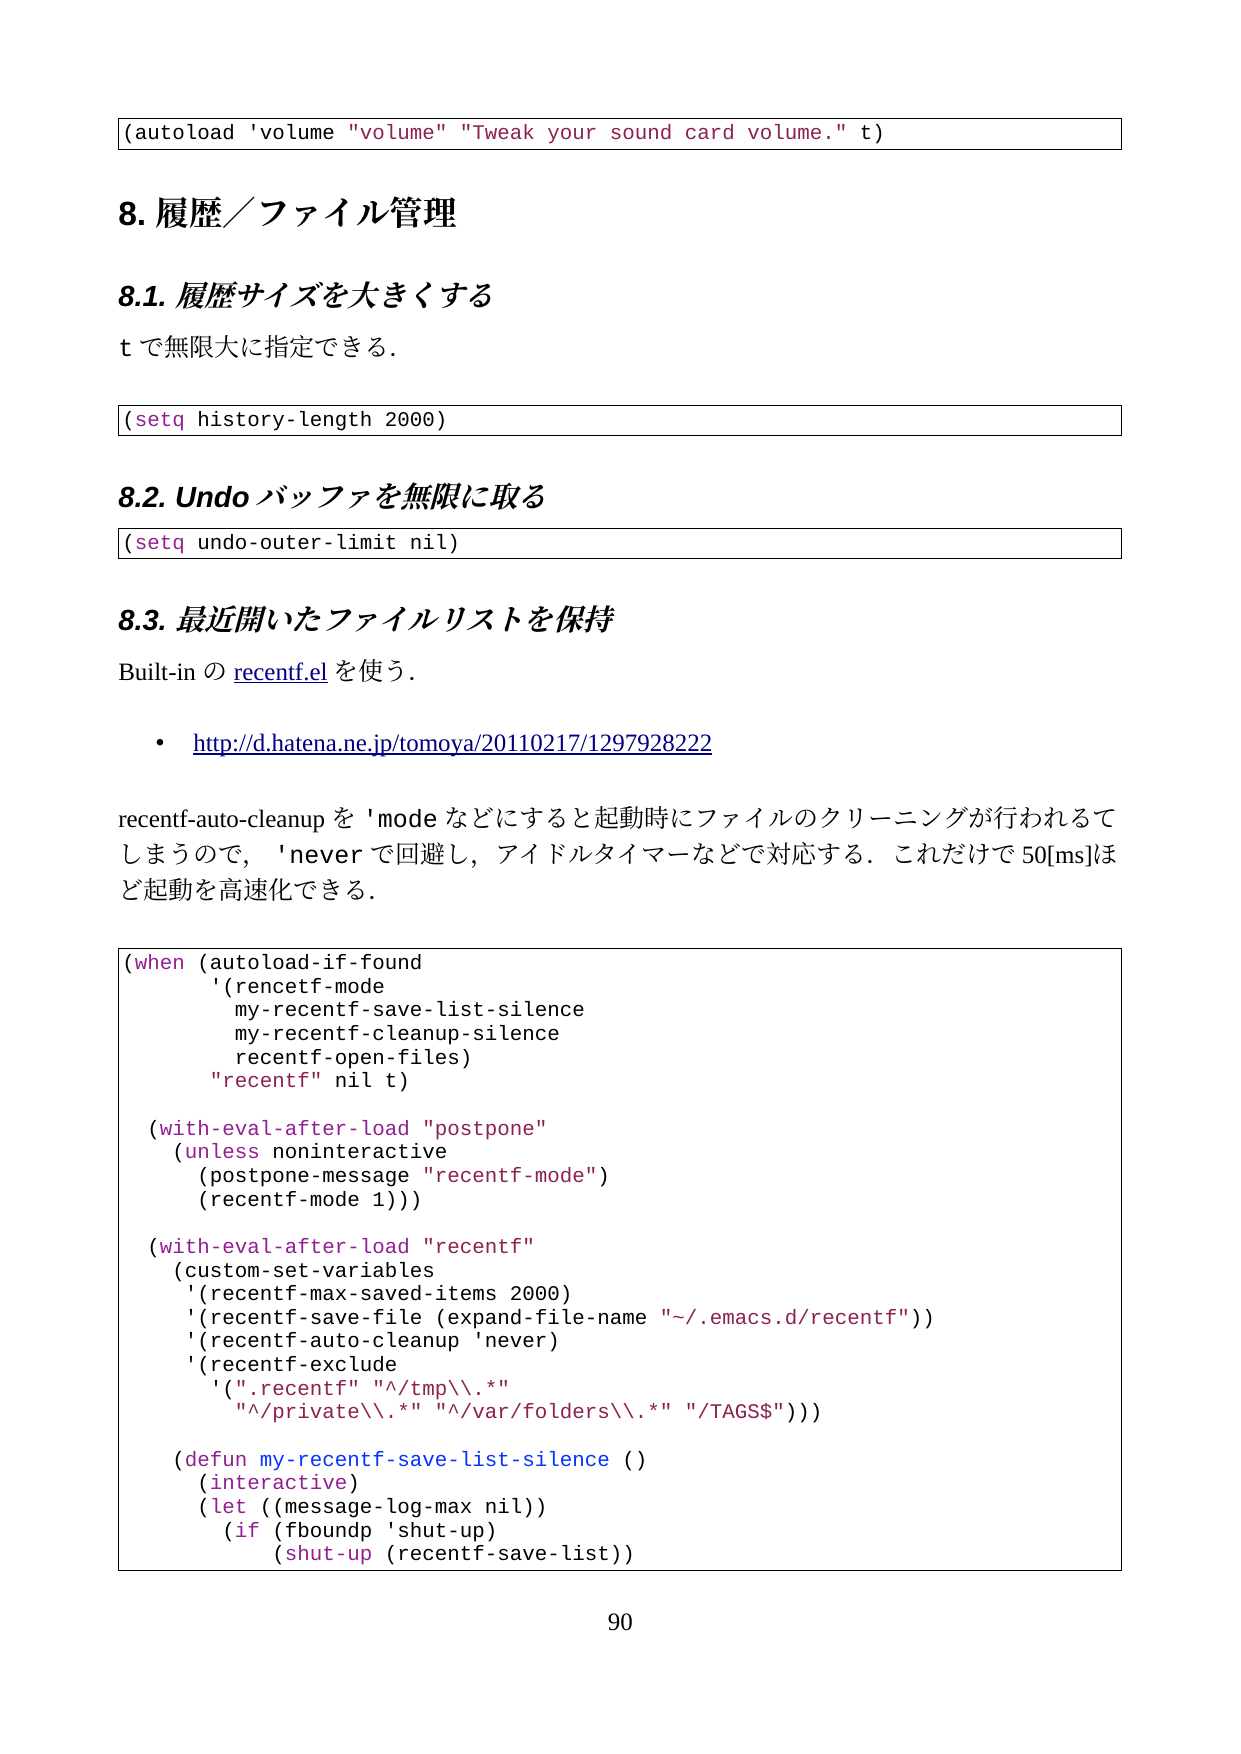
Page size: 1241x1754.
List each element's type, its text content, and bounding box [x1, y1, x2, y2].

text my-recentf-save-list-silence [119, 996, 1121, 1019]
subtitle 履歴／ファイル管理 [118, 187, 1122, 235]
text (recentf-mode 1))) [119, 1185, 1121, 1208]
subtitle 履歴サイズを大きくする [118, 273, 1122, 315]
text recentf-open-files) [119, 1043, 1121, 1066]
text my-recentf-cleanup-silence [119, 1019, 1121, 1043]
text '(recentf-auto-cleanup 'never) [119, 1327, 1121, 1350]
subtitle 最近開いたファイルリストを保持 [118, 597, 1122, 639]
subtitle Undoバッファを無限に取る [118, 474, 1122, 516]
text "recentf" nil t) [119, 1066, 1121, 1090]
text (with-eval-after-load "postpone" [119, 1114, 1121, 1137]
text '(recentf-max-saved-items 2000) [119, 1279, 1121, 1303]
text (interactive) [119, 1468, 1121, 1492]
list http://d.hatena.ne.jp/tomoya/20110217/1297928222 [156, 728, 1122, 786]
text "^/private\\.*" "^/var/folders\\.*" "/TAGS$"))) [119, 1397, 1121, 1421]
text '(recentf-exclude [119, 1350, 1121, 1374]
text (with-eval-after-load "recentf" [119, 1232, 1121, 1256]
text (autoload 'volume "volume" "Tweak your sound card volume." t) [119, 119, 1121, 149]
text (setq undo-outer-limit nil) [119, 529, 1121, 558]
text (if (fboundp 'shut-up) [119, 1516, 1121, 1539]
text recentf-auto-cleanup を 'mode などにすると起動時にファイルのクリーニングが行われるてしまうので， 'never で回避し，アイドルタイマーなどで対応する．これだけで50[ms]ほど起動を高速化できる． [118, 798, 1122, 936]
text (let ((message-log-max nil)) [119, 1492, 1121, 1516]
text (when (autoload-if-found [119, 949, 1121, 972]
text (custom-set-variables [119, 1256, 1121, 1279]
text t で無限大に指定できる． [118, 327, 1122, 392]
text '(rencetf-mode [119, 972, 1121, 996]
text '(recentf-save-file (expand-file-name "~/.emacs.d/recentf")) [119, 1303, 1121, 1327]
text (setq history-length 2000) [119, 406, 1121, 435]
text '(".recentf" "^/tmp\\.*" [119, 1374, 1121, 1397]
text (unless noninteractive [119, 1137, 1121, 1161]
text Built-in の recentf.el を使う． [118, 651, 1122, 716]
text (defun my-recentf-save-list-silence () [119, 1445, 1121, 1468]
text (postpone-message "recentf-mode") [119, 1161, 1121, 1185]
text (shut-up (recentf-save-list)) [119, 1539, 1121, 1570]
